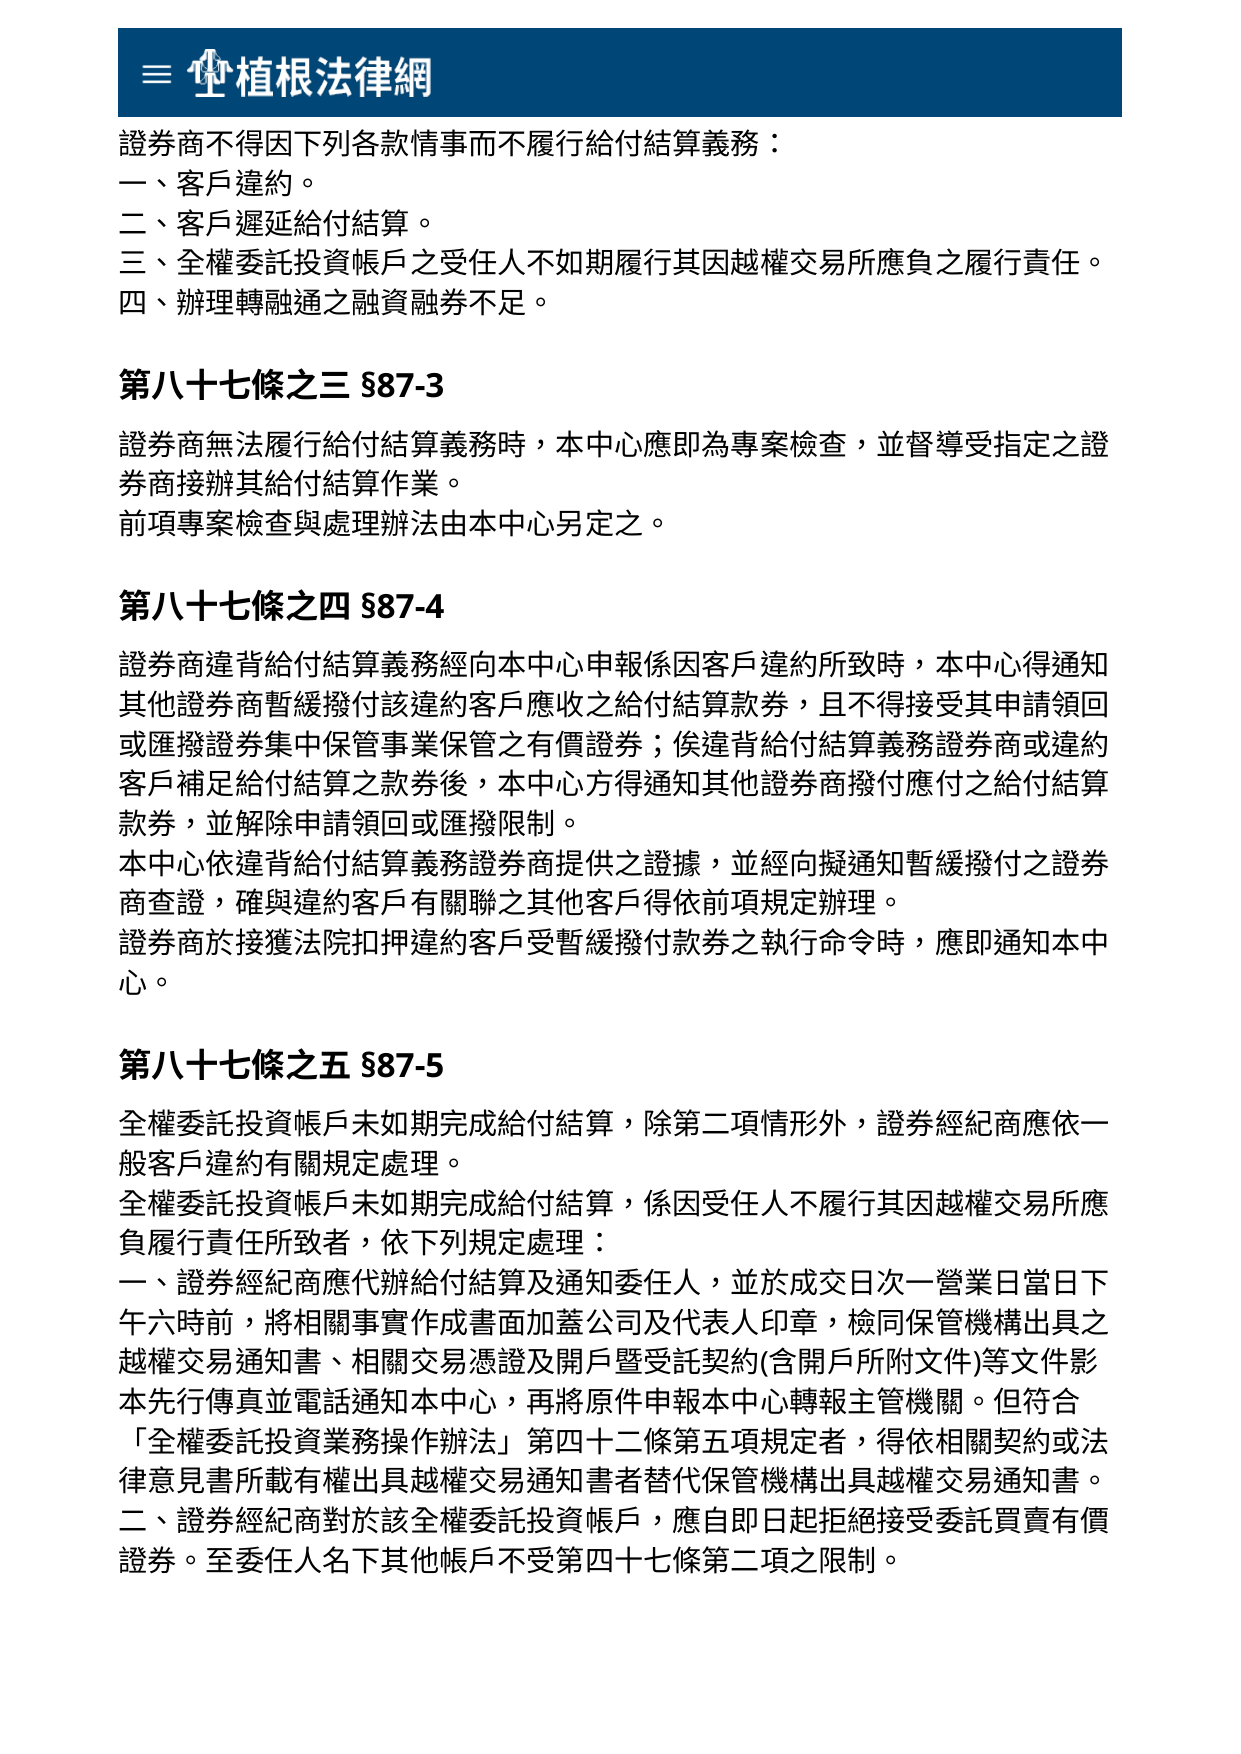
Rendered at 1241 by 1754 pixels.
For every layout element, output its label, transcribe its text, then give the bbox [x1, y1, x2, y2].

text 全權委託投資帳戶未如期完成給付結算，除第二項情形外，證券經紀商應依一般客戶違約有關規定處理。 [118, 1103, 1122, 1183]
text 證券商無法履行給付結算義務時，本中心應即為專案檢查，並督導受指定之證券商接辦其給付結算作業。 [118, 424, 1122, 503]
text 證券商違背給付結算義務經向本中心申報係因客戶違約所致時，本中心得通知其他證券商暫緩撥付該違約客戶應收之給付結算款券，且不得接受其申請領回或匯撥證券集中保管事業保管之有價證券；俟違背給付結算義務證券商或違約客戶補足給付結算之款券後，本中心方得通知其他證券商撥付應付之給付結算款券，並解除申請領回或匯撥限制。 [118, 644, 1122, 843]
text 一、證券經紀商應代辦給付結算及通知委任人，並於成交日次一營業日當日下午六時前，將相關事實作成書面加蓋公司及代表人印章，檢同保管機構出具之越權交易通知書、相關交易憑證及開戶暨受託契約(含開戶所附文件)等文件影本先行傳真並電話通知本中心，再將原件申報本中心轉報主管機關。但符合「全權委託投資業務操作辦法」第四十二條第五項規定者，得依相關契約或法律意見書所載有權出具越權交易通知書者替代保管機構出具越權交易通知書。 [118, 1262, 1122, 1500]
text 本中心依違背給付結算義務證券商提供之證據，並經向擬通知暫緩撥付之證券商查證，確與違約客戶有關聯之其他客戶得依前項規定辦理。 [118, 843, 1122, 922]
text 第八十七條之三 §87-3 [118, 362, 1122, 407]
text 一、客戶違約。 [118, 163, 1122, 203]
text 三、全權委託投資帳戶之受任人不如期履行其因越權交易所應負之履行責任。 [118, 243, 1122, 282]
text 證券商於接獲法院扣押違約客戶受暫緩撥付款券之執行命令時，應即通知本中心。 [118, 922, 1122, 1002]
text 二、客戶遲延給付結算。 [118, 203, 1122, 243]
picture [118, 28, 1122, 117]
text 第八十七條之四 §87-4 [118, 582, 1122, 628]
text 證券商不得因下列各款情事而不履行給付結算義務： [118, 123, 1122, 163]
text 四、辦理轉融通之融資融券不足。 [118, 282, 1122, 322]
text 二、證券經紀商對於該全權委託投資帳戶，應自即日起拒絕接受委託買賣有價證券。至委任人名下其他帳戶不受第四十七條第二項之限制。 [118, 1500, 1122, 1580]
text 全權委託投資帳戶未如期完成給付結算，係因受任人不履行其因越權交易所應負履行責任所致者，依下列規定處理： [118, 1183, 1122, 1262]
text 第八十七條之五 §87-5 [118, 1041, 1122, 1087]
text 前項專案檢查與處理辦法由本中心另定之。 [118, 503, 1122, 543]
